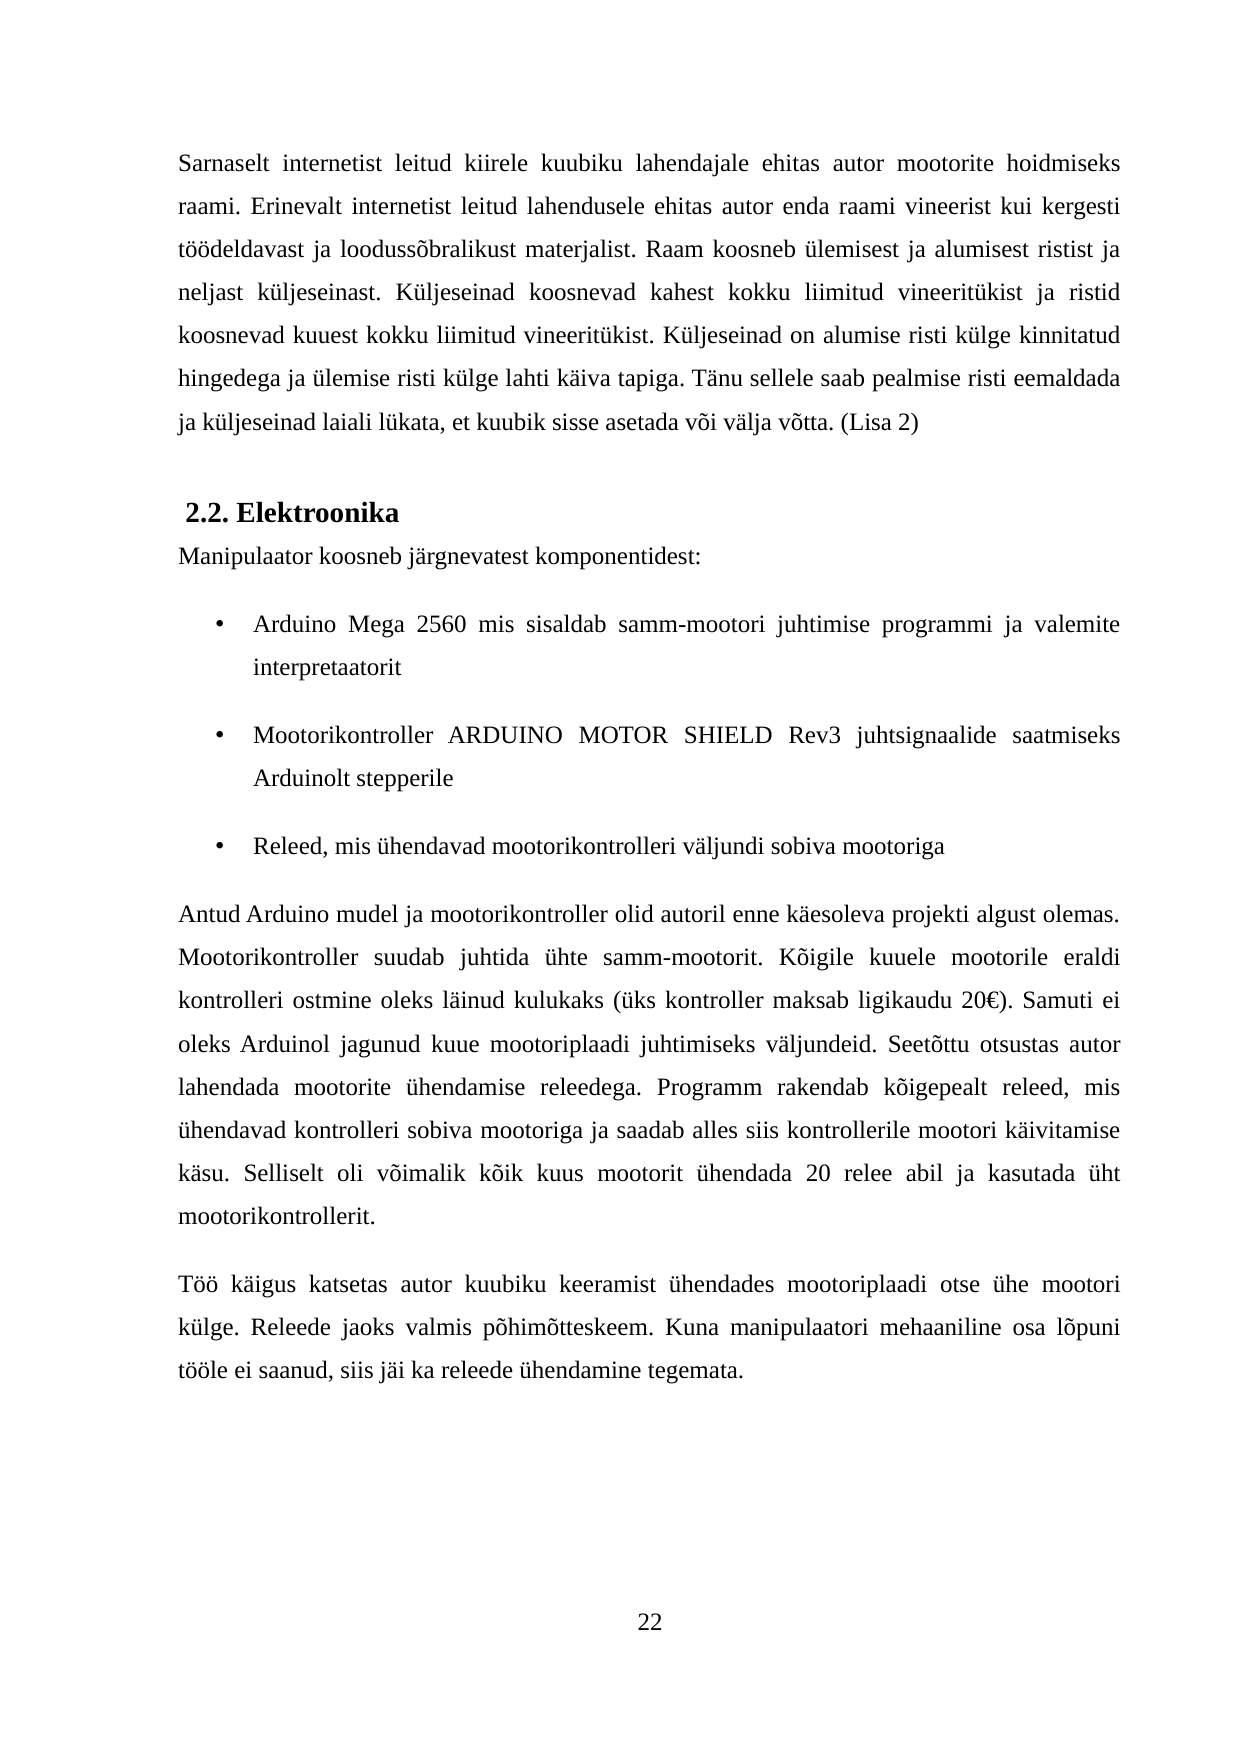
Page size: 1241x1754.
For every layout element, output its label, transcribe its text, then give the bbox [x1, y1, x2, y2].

list Arduino Mega 2560 mis sisaldab samm-mootori juhtimise programmi ja valemite interpretaatorit [215, 609, 1121, 681]
text Manipulaator koosneb järgnevatest komponentidest: [178, 541, 1121, 570]
subtitle Elektroonika [178, 495, 1121, 529]
text Sarnaselt internetist leitud kiirele kuubiku lahendajale ehitas autor mootorite hoidmiseks raami. Erinevalt internetist leitud lahendusele ehitas autor enda raami vineerist kui kergesti töödeldavast ja loodussõbralikust materjalist. Raam koosneb ülemisest ja alumisest ristist ja neljast küljeseinast. Küljeseinad koosnevad kahest kokku liimitud vineeritükist ja ristid koosnevad kuuest kokku liimitud vineeritükist. Küljeseinad on alumise risti külge kinnitatud hingedega ja ülemise risti külge lahti käiva tapiga. Tänu sellele saab pealmise risti eemaldada ja küljeseinad laiali lükata, et kuubik sisse asetada või välja võtta. (Lisa 2) [178, 148, 1121, 435]
text Antud Arduino mudel ja mootorikontroller olid autoril enne käesoleva projekti algust olemas. Mootorikontroller suudab juhtida ühte samm-mootorit. Kõigile kuuele mootorile eraldi kontrolleri ostmine oleks läinud kulukaks (üks kontroller maksab ligikaudu 20€). Samuti ei oleks Arduinol jagunud kuue mootoriplaadi juhtimiseks väljundeid. Seetõttu otsustas autor lahendada mootorite ühendamise releedega. Programm rakendab kõigepealt releed, mis ühendavad kontrolleri sobiva mootoriga ja saadab alles siis kontrollerile mootori käivitamise käsu. Selliselt oli võimalik kõik kuus mootorit ühendada 20 relee abil ja kasutada üht mootorikontrollerit. [178, 899, 1121, 1230]
text Töö käigus katsetas autor kuubiku keeramist ühendades mootoriplaadi otse ühe mootori külge. Releede jaoks valmis põhimõtteskeem. Kuna manipulaatori mehaaniline osa lõpuni tööle ei saanud, siis jäi ka releede ühendamine tegemata. [178, 1269, 1121, 1384]
list Releed, mis ühendavad mootorikontrolleri väljundi sobiva mootoriga [215, 831, 1121, 860]
list Mootorikontroller ARDUINO MOTOR SHIELD Rev3 juhtsignaalide saatmiseks Arduinolt stepperile [215, 720, 1121, 792]
